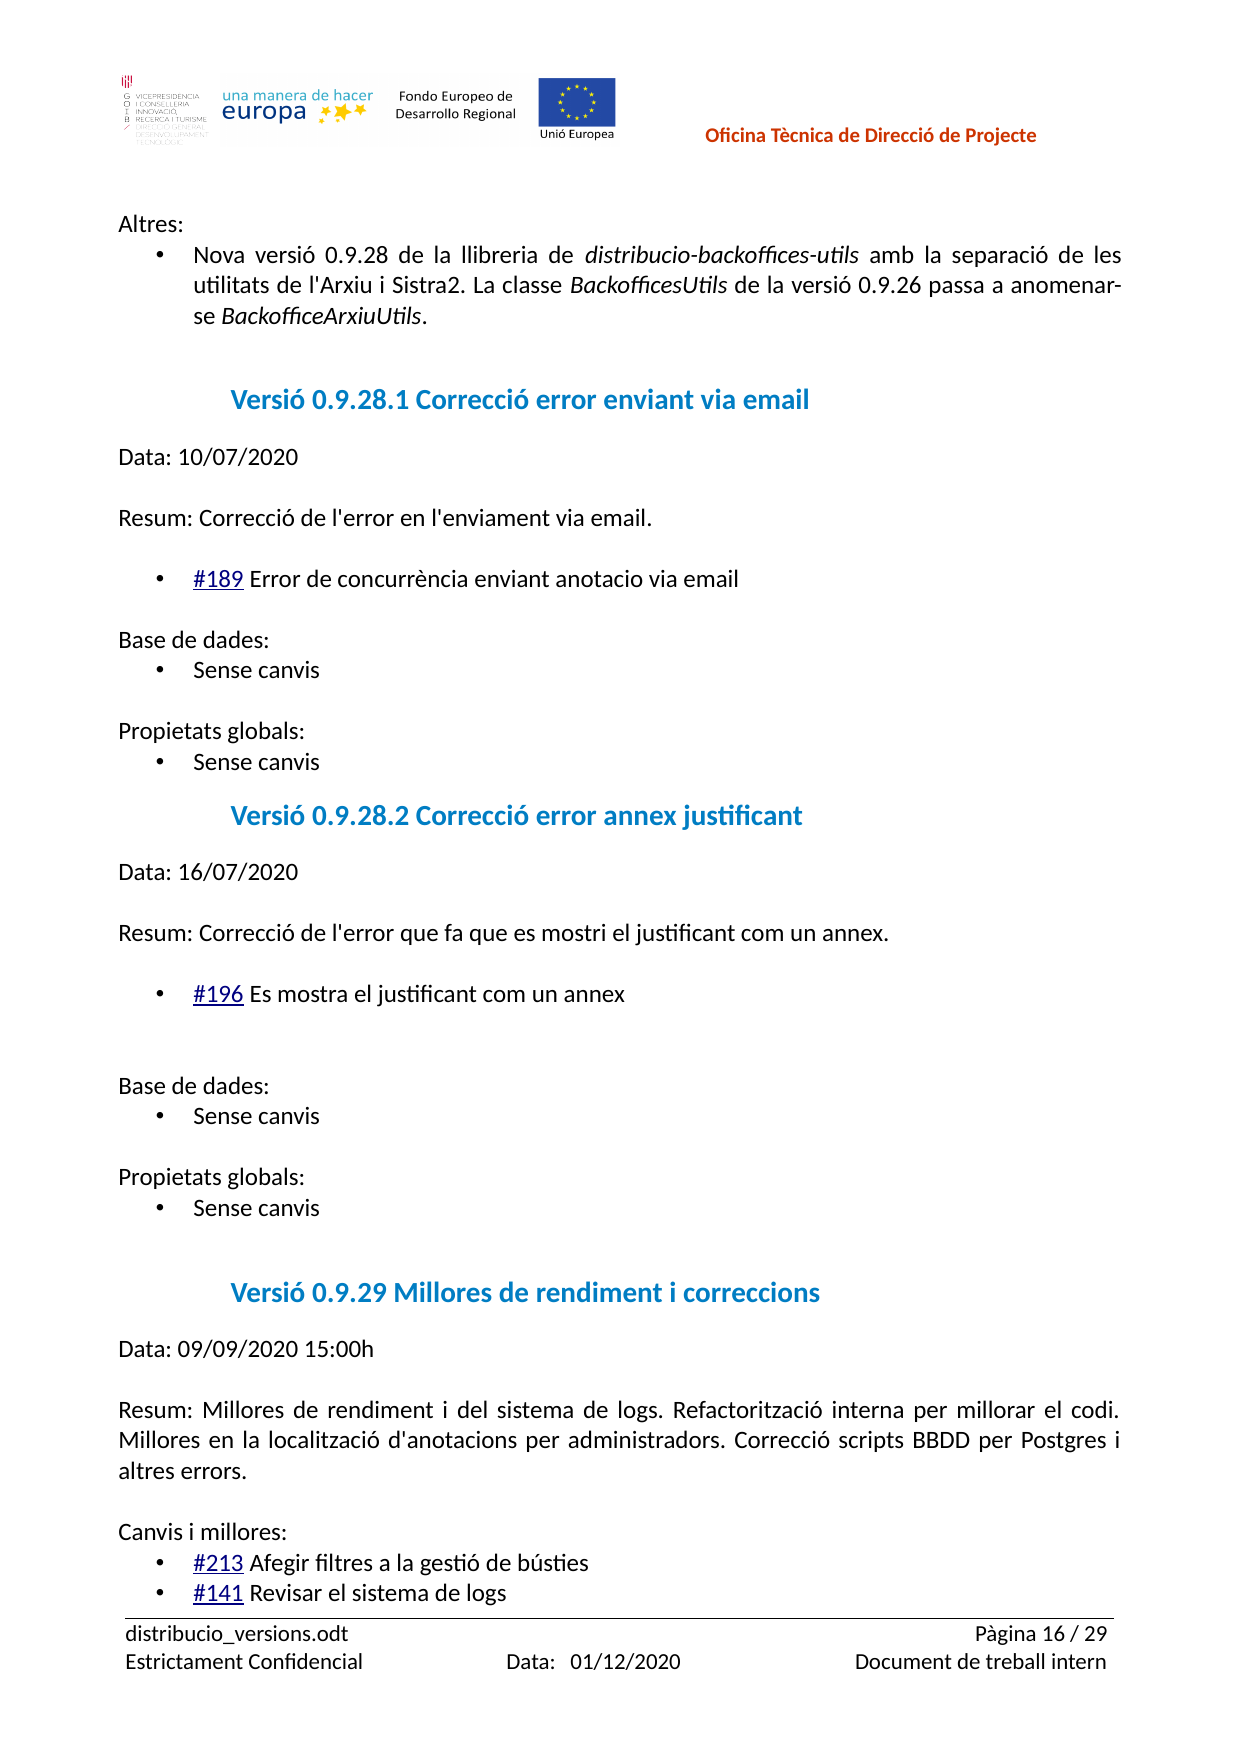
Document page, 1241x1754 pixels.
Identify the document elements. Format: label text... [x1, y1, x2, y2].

text Canvis i millores: [118, 1516, 1122, 1547]
subtitle Versió 0.9.28.1 Correcció error enviant via email [153, 381, 1122, 417]
text Data: 16/07/2020 [118, 856, 1122, 887]
list #141 Revisar el sistema de logs [156, 1577, 1122, 1608]
text Data: 10/07/2020 [118, 441, 1122, 471]
list Sense canvis [156, 1101, 1122, 1131]
list Sense canvis [156, 746, 1122, 776]
list #189 Error de concurrència enviant anotacio via email [156, 563, 1122, 593]
subtitle Versió 0.9.29 Millores de rendiment i correccions [153, 1274, 1122, 1309]
text Resum: Millores de rendiment i del sistema de logs. Refactorització interna per millorar el codi. Millores en la localització d'anotacions per administradors. Correcció scripts BBDD per Postgres i altres errors. [118, 1394, 1122, 1486]
text Altres: [118, 208, 1122, 239]
text Resum: Correcció de l'error en l'enviament via email. [118, 502, 1122, 532]
subtitle Versió 0.9.28.2 Correcció error annex justificant [153, 797, 1122, 833]
list #196 Es mostra el justificant com un annex [156, 978, 1122, 1009]
text Base de dades: [118, 1070, 1122, 1101]
picture [118, 73, 213, 147]
list Nova versió 0.9.28 de la llibreria de distribucio-backoffices-utils amb la separació de les utilitats de l'Arxiu i Sistra2. La classe BackofficesUtils de la versió 0.9.26 passa a anomenar-se BackofficeArxiuUtils. [156, 239, 1122, 330]
picture [219, 73, 621, 147]
list Sense canvis [156, 1192, 1122, 1223]
list Sense canvis [156, 654, 1122, 685]
text Base de dades: [118, 624, 1122, 654]
text Propietats globals: [118, 715, 1122, 746]
text Data: 09/09/2020 15:00h [118, 1333, 1122, 1363]
text Propietats globals: [118, 1162, 1122, 1192]
list #213 Afegir filtres a la gestió de bústies [156, 1547, 1122, 1577]
text Resum: Correcció de l'error que fa que es mostri el justificant com un annex. [118, 917, 1122, 948]
